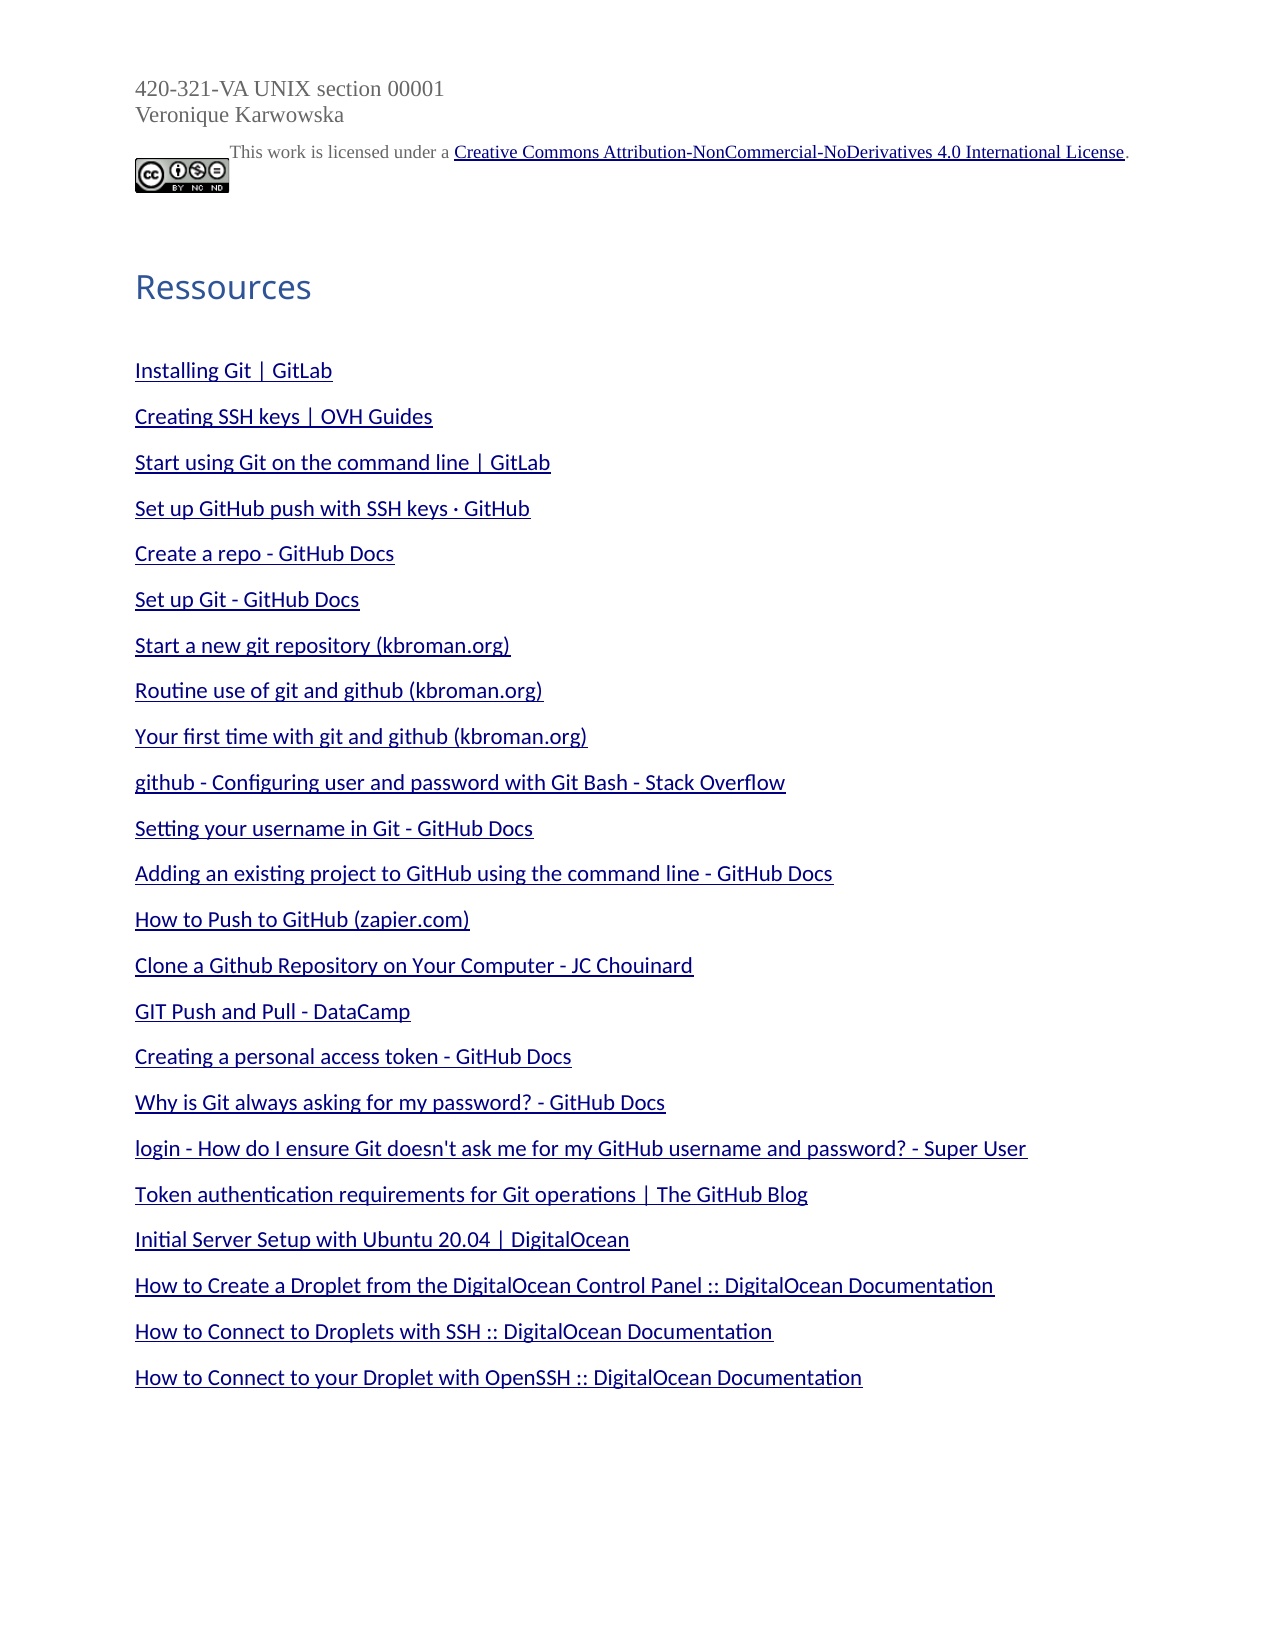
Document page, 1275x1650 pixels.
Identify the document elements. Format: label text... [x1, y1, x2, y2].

text Token authentication requirements for Git operations | The GitHub Blog [135, 1180, 1140, 1208]
subtitle Ressources [135, 264, 1140, 309]
text GIT Push and Pull - DataCamp [135, 997, 1140, 1025]
text How to Connect to your Droplet with OpenSSH :: DigitalOcean Documentation [135, 1363, 1140, 1391]
text How to Connect to Droplets with SSH :: DigitalOcean Documentation [135, 1317, 1140, 1345]
text How to Push to GitHub (zapier.com) [135, 905, 1140, 933]
text Why is Git always asking for my password? - GitHub Docs [135, 1088, 1140, 1116]
text How to Create a Droplet from the DigitalOcean Control Panel :: DigitalOcean Documentation [135, 1271, 1140, 1299]
text Setting your username in Git - GitHub Docs [135, 814, 1140, 842]
text login - How do I ensure Git doesn't ask me for my GitHub username and password? - Super User [135, 1134, 1140, 1162]
text Set up GitHub push with SSH keys · GitHub [135, 494, 1140, 522]
text Set up Git - GitHub Docs [135, 585, 1140, 613]
text Start using Git on the command line | GitLab [135, 448, 1140, 476]
text Creating a personal access token - GitHub Docs [135, 1042, 1140, 1071]
text Clone a Github Repository on Your Computer - JC Chouinard [135, 951, 1140, 979]
text Creating SSH keys | OVH Guides [135, 402, 1140, 430]
text Installing Git | GitLab [135, 357, 1140, 384]
text Your first time with git and github (kbroman.org) [135, 722, 1140, 750]
text Adding an existing project to GitHub using the command line - GitHub Docs [135, 859, 1140, 888]
text Initial Server Setup with Ubuntu 20.04 | DigitalOcean [135, 1225, 1140, 1253]
text Start a new git repository (kbroman.org) [135, 631, 1140, 659]
text github - Configuring user and password with Git Bash - Stack Overflow [135, 768, 1140, 796]
text Routine use of git and github (kbroman.org) [135, 677, 1140, 705]
text Create a repo - GitHub Docs [135, 539, 1140, 567]
